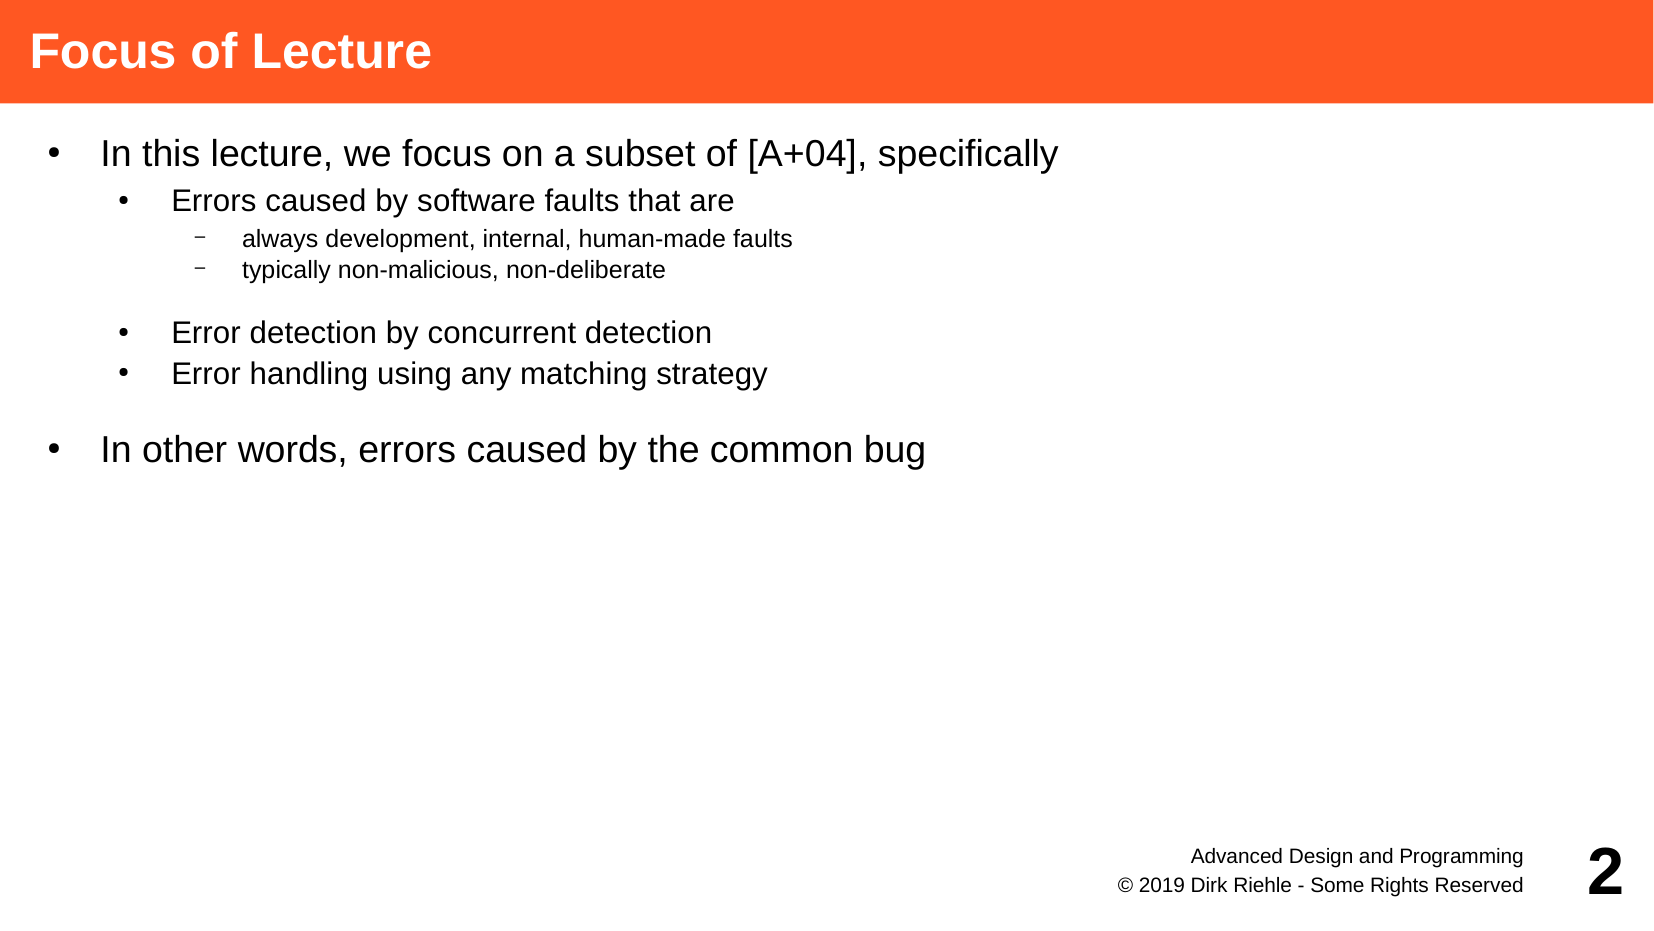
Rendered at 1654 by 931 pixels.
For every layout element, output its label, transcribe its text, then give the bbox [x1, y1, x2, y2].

title Focus of Lecture [0, 0, 1654, 104]
list In this lecture, we focus on a subset of [A+04], specifically Errors caused by software faults that are always development, internal, human-made faults typically non-malicious, non-deliberate Error detection by concurrent detection Error handling using any matching strategy In other words, errors caused by the common bug [29, 132, 1625, 813]
